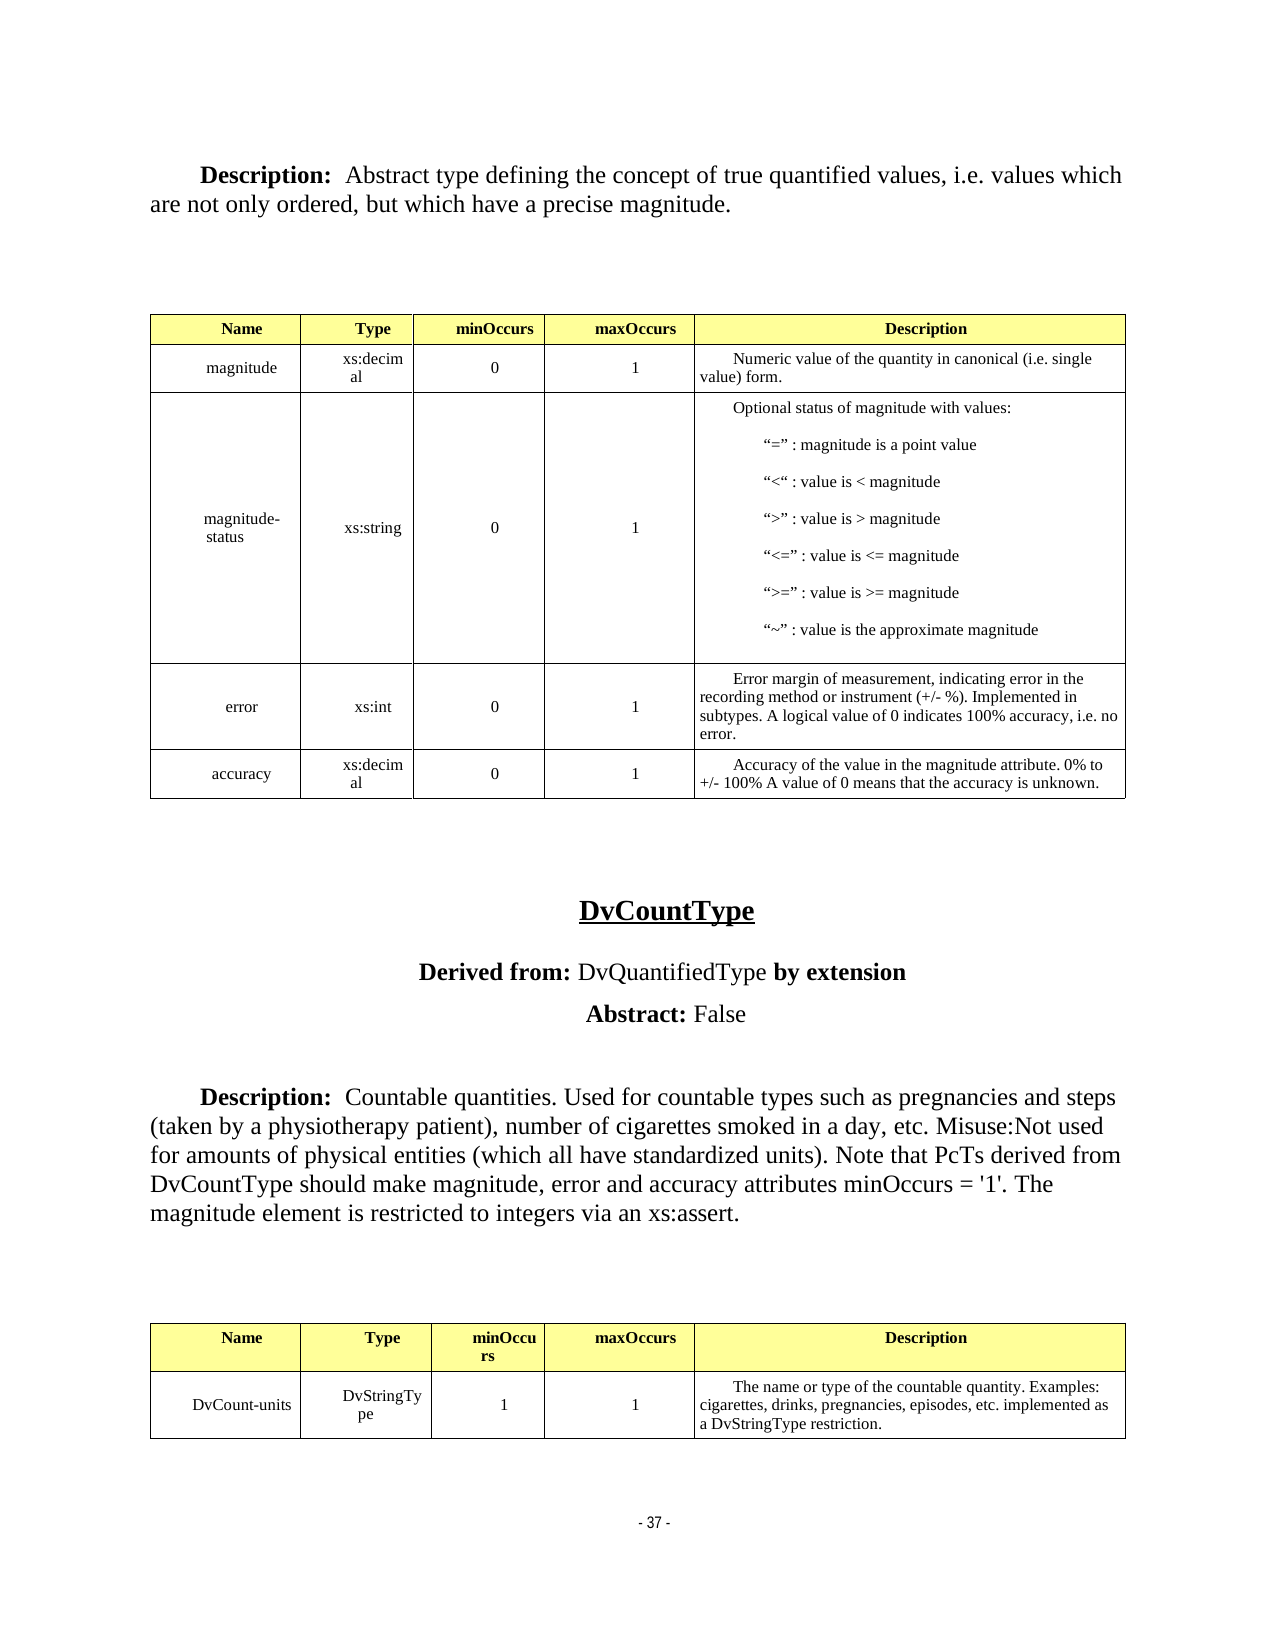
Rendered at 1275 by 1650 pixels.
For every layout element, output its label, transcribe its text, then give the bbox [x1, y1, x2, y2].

table_header Type [301, 315, 412, 344]
table_header maxOccurs [545, 1324, 694, 1371]
table_header Name [151, 1324, 300, 1371]
table_cell 0 [414, 393, 544, 663]
table_cell 1 [545, 750, 694, 798]
table_cell DvCount-units [151, 1372, 300, 1438]
table_cell 0 [414, 345, 544, 392]
table_cell 0 [414, 750, 544, 798]
table_cell Error margin of measurement, indicating error in the recording method or instrument (+/- %). Implemented in subtypes. A logical value of 0 indicates 100% accuracy, i.e. no error. [695, 664, 1125, 749]
table_cell error [151, 664, 300, 749]
table_header Type [301, 1324, 431, 1371]
text Abstract: False [150, 998, 1125, 1027]
table_header minOccurs [414, 315, 544, 344]
table_header Name [151, 315, 300, 344]
table_cell 1 [545, 393, 694, 663]
table_cell DvStringType [301, 1372, 431, 1438]
text Description: Countable quantities. Used for countable types such as pregnancies and steps (taken by a physiotherapy patient), number of cigarettes smoked in a day, etc. Misuse:Not used for amounts of physical entities (which all have standardized units). Note that PcTs derived from DvCountType should make magnitude, error and accuracy attributes minOccurs = '1'. The magnitude element is restricted to integers via an xs:assert. [150, 1082, 1125, 1227]
table_cell The name or type of the countable quantity. Examples: cigarettes, drinks, pregnancies, episodes, etc. implemented as a DvStringType restriction. [695, 1372, 1125, 1438]
table_cell xs:decimal [301, 750, 412, 798]
table_cell xs:int [301, 664, 412, 749]
table_cell accuracy [151, 750, 300, 798]
text DvCountType [150, 893, 1125, 927]
table_cell Accuracy of the value in the magnitude attribute. 0% to +/- 100% A value of 0 means that the accuracy is unknown. [695, 750, 1125, 798]
table_cell 1 [545, 664, 694, 749]
table_header Description [695, 1324, 1125, 1371]
table_cell 1 [545, 1372, 694, 1438]
table_cell 1 [432, 1372, 544, 1438]
text Description: Abstract type defining the concept of true quantified values, i.e. values which are not only ordered, but which have a precise magnitude. [150, 160, 1125, 218]
text Derived from: DvQuantifiedType by extension [150, 957, 1125, 986]
table_cell 0 [414, 664, 544, 749]
table_cell Numeric value of the quantity in canonical (i.e. single value) form. [695, 345, 1125, 392]
table_header Description [695, 315, 1125, 344]
table_cell magnitude-status [151, 393, 300, 663]
table_cell xs:decimal [301, 345, 412, 392]
table_cell xs:string [301, 393, 412, 663]
table_cell magnitude [151, 345, 300, 392]
table_cell Optional status of magnitude with values: “=” : magnitude is a point value “<“ : value is < magnitude “>” : value is > magnitude “<=” : value is <= magnitude “>=” : value is >= magnitude “~” : value is the approximate magnitude [695, 393, 1125, 663]
table_header minOccurs [432, 1324, 544, 1371]
table_header maxOccurs [545, 315, 694, 344]
table_cell 1 [545, 345, 694, 392]
